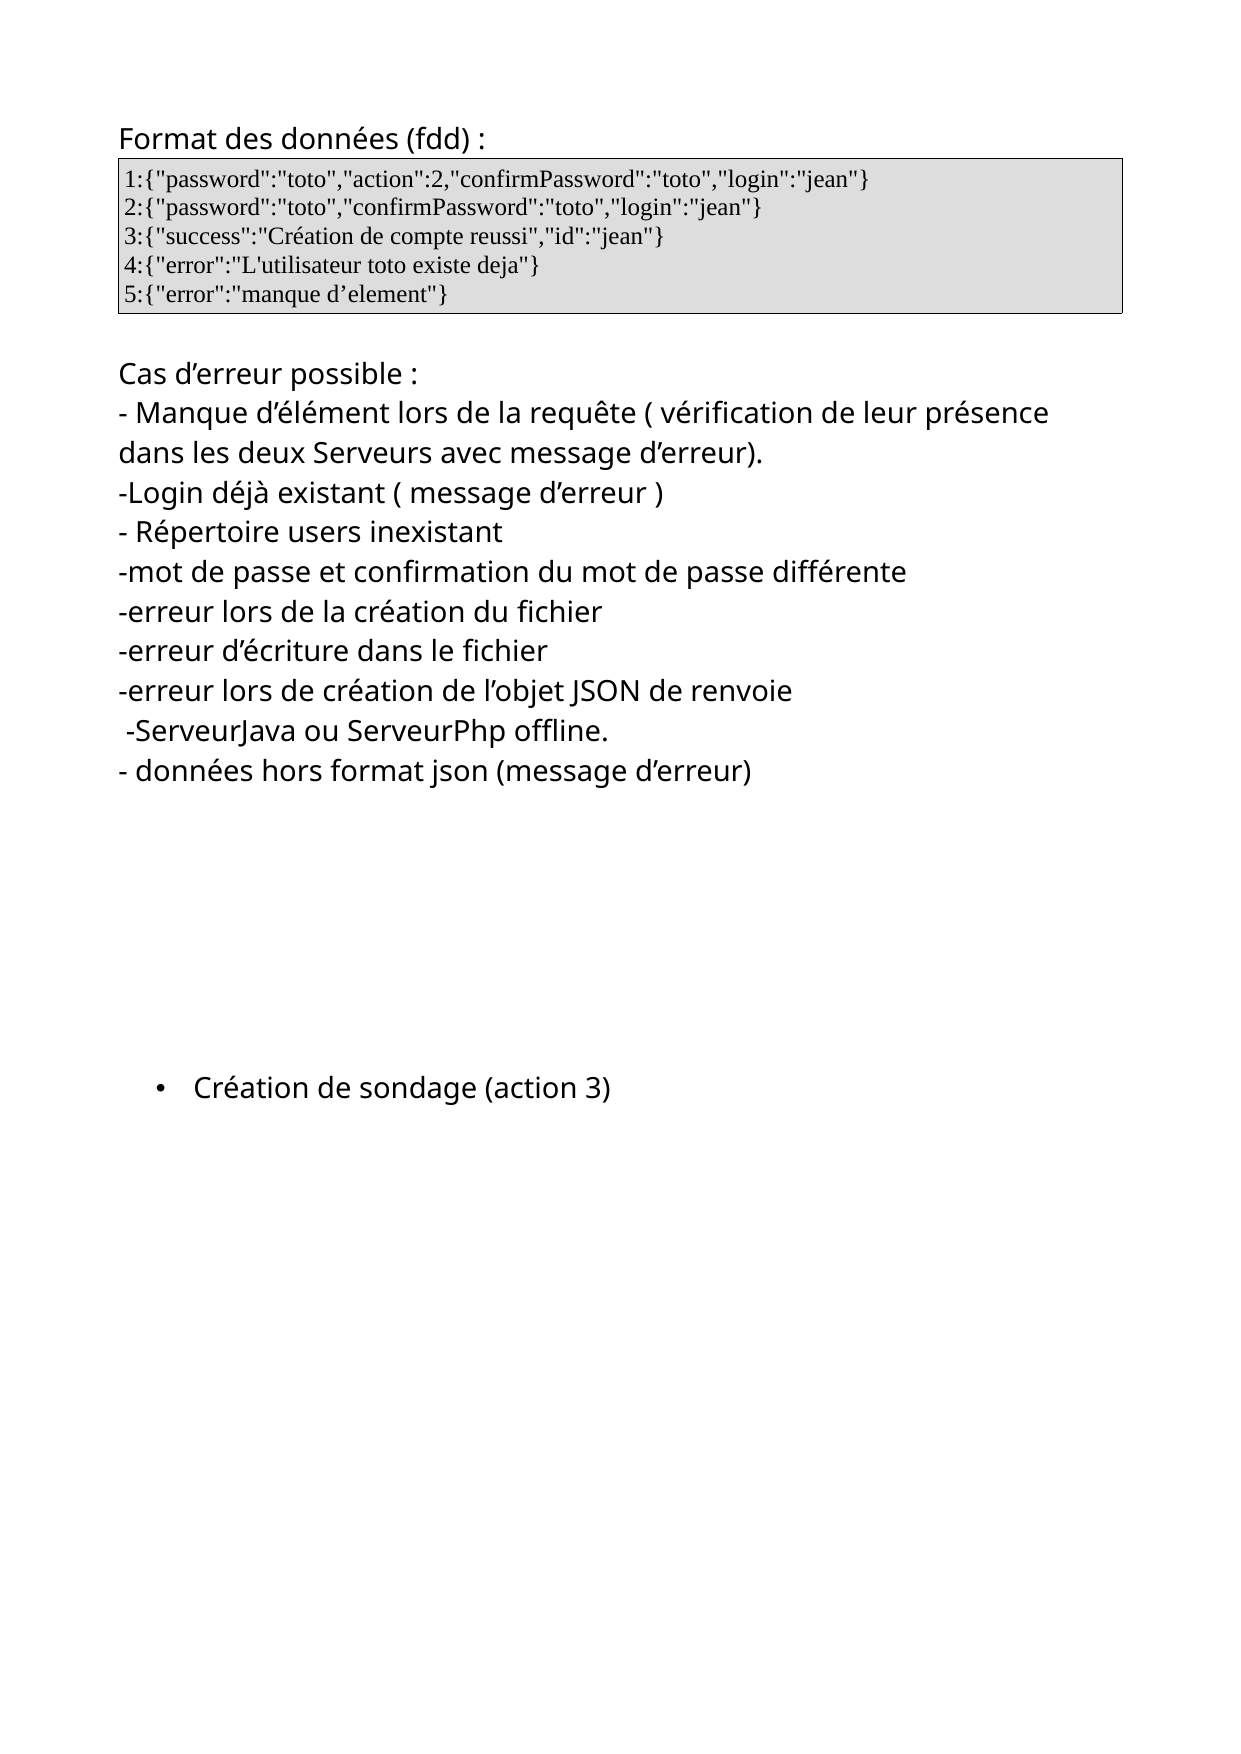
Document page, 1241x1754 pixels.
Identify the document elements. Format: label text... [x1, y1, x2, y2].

text -Login déjà existant ( message d’erreur ) [118, 472, 1122, 512]
text - Manque d’élément lors de la requête ( vérification de leur présence dans les deux Serveurs avec message d’erreur). [118, 393, 1122, 472]
text - Répertoire users inexistant [118, 512, 1122, 551]
table_header 1:{"password":"toto","action":2,"confirmPassword":"toto","login":"jean"} 2:{"password":"toto","confirmPassword":"toto","login":"jean"} 3:{"success":"Création de compte reussi","id":"jean"} 4:{"error":"L'utilisateur toto existe deja"} 5:{"error":"manque d’element"} [119, 159, 1122, 313]
text -erreur lors de la création du fichier [118, 591, 1122, 631]
text -ServeurJava ou ServeurPhp offline. [118, 710, 1122, 750]
text -mot de passe et confirmation du mot de passe différente [118, 551, 1122, 591]
text - données hors format json (message d’erreur) [118, 750, 1122, 789]
list Création de sondage (action 3) [156, 1067, 1122, 1107]
text -erreur lors de création de l’objet JSON de renvoie [118, 670, 1122, 710]
text Format des données (fdd) : [118, 118, 1122, 158]
text Cas d’erreur possible : [118, 353, 1122, 393]
text -erreur d’écriture dans le fichier [118, 631, 1122, 670]
